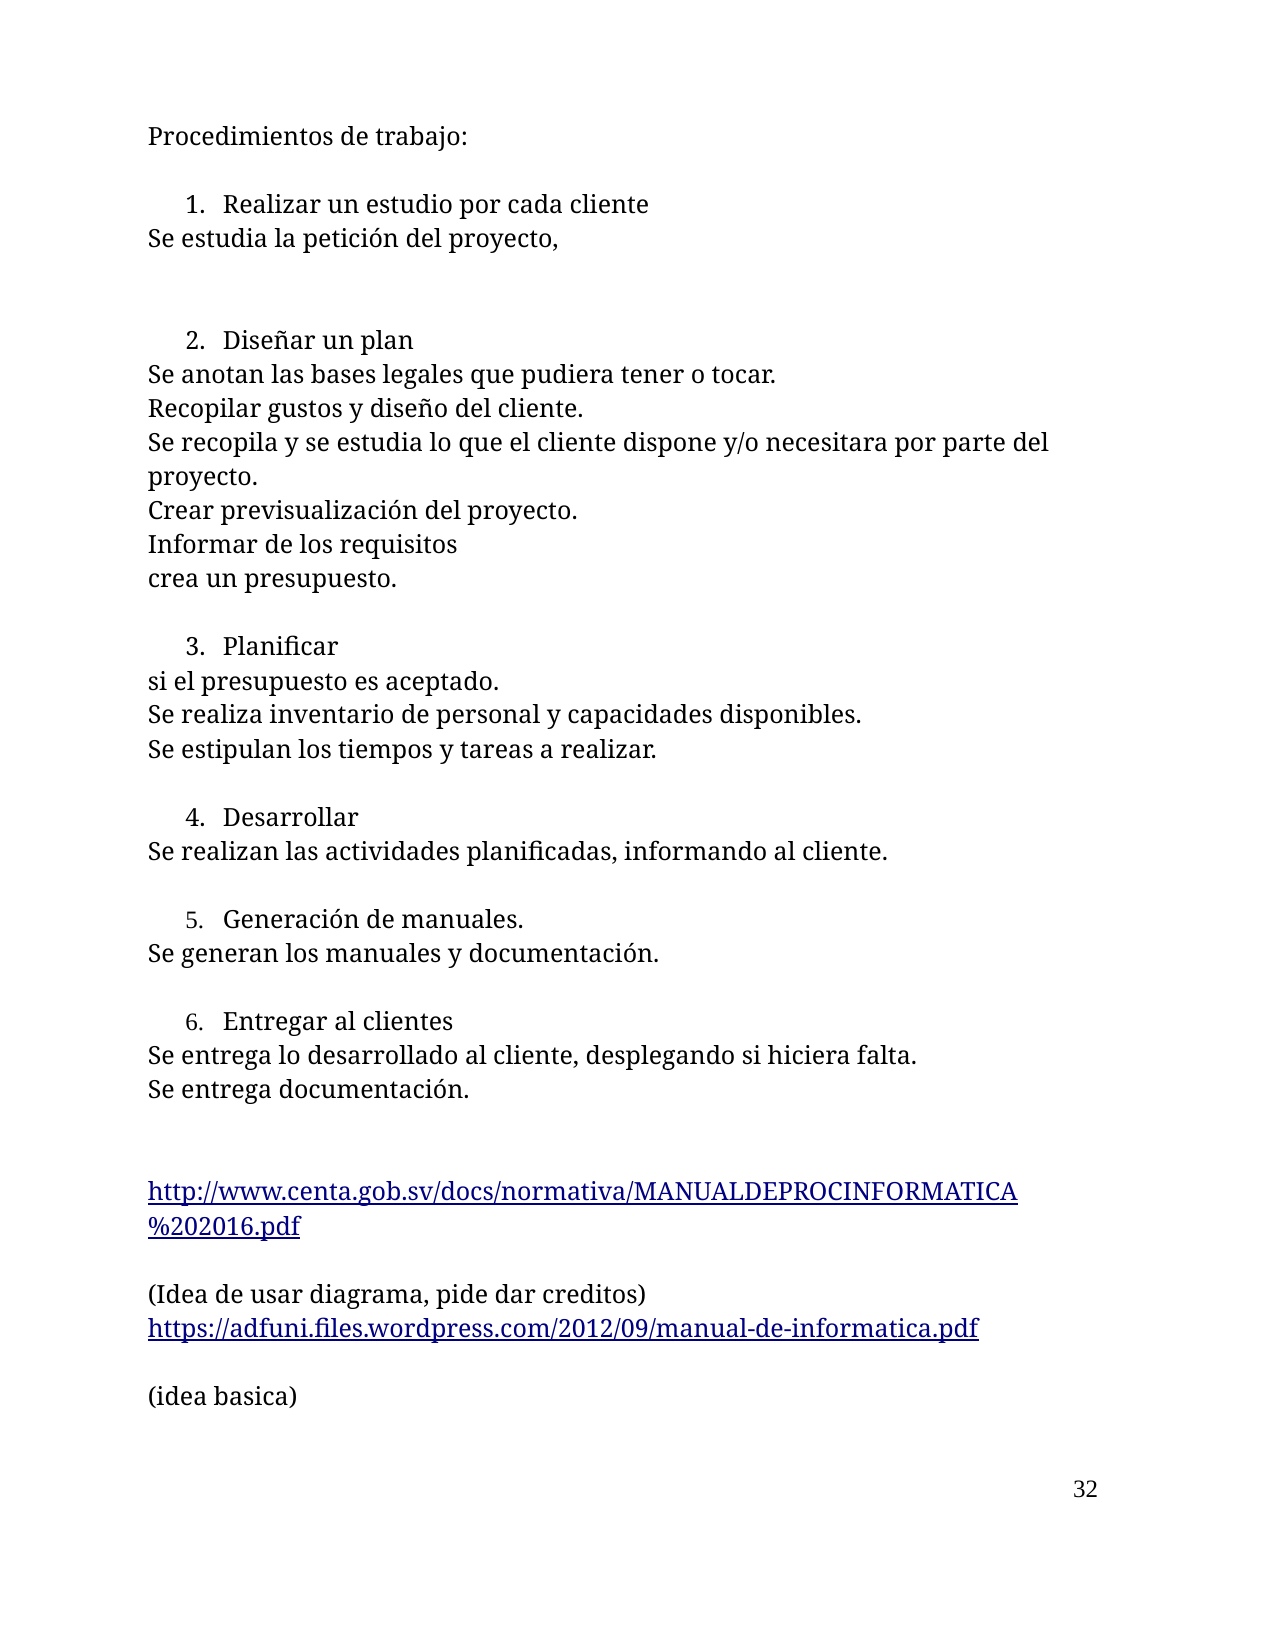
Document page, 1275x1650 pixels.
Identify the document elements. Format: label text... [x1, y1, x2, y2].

text Recopilar gustos y diseño del cliente. [148, 391, 1098, 425]
list Diseñar un plan [185, 322, 1098, 357]
text (idea basica) [148, 1378, 1098, 1412]
text Se realiza inventario de personal y capacidades disponibles. [148, 697, 1098, 731]
list Generación de manuales. [185, 902, 1098, 936]
text Informar de los requisitos [148, 527, 1098, 561]
list Realizar un estudio por cada cliente [185, 186, 1098, 220]
list Entregar al clientes [185, 1004, 1098, 1038]
text Se recopila y se estudia lo que el cliente dispone y/o necesitara por parte del proyecto. [148, 425, 1098, 493]
text si el presupuesto es aceptado. [148, 663, 1098, 697]
text Se realizan las actividades planificadas, informando al cliente. [148, 833, 1098, 867]
text Procedimientos de trabajo: [148, 118, 1098, 152]
text Se estipulan los tiempos y tareas a realizar. [148, 731, 1098, 765]
text http://www.centa.gob.sv/docs/normativa/MANUALDEPROCINFORMATICA%202016.pdf [148, 1174, 1098, 1242]
text Se entrega documentación. [148, 1072, 1098, 1106]
text (Idea de usar diagrama, pide dar creditos) [148, 1276, 1098, 1310]
text crea un presupuesto. [148, 561, 1098, 595]
text Se entrega lo desarrollado al cliente, desplegando si hiciera falta. [148, 1038, 1098, 1072]
text Se anotan las bases legales que pudiera tener o tocar. [148, 357, 1098, 391]
list Planificar [185, 629, 1098, 663]
text Se estudia la petición del proyecto, [148, 220, 1098, 254]
text Se generan los manuales y documentación. [148, 936, 1098, 970]
text https://adfuni.files.wordpress.com/2012/09/manual-de-informatica.pdf [148, 1310, 1098, 1344]
text Crear previsualización del proyecto. [148, 493, 1098, 527]
list Desarrollar [185, 799, 1098, 833]
